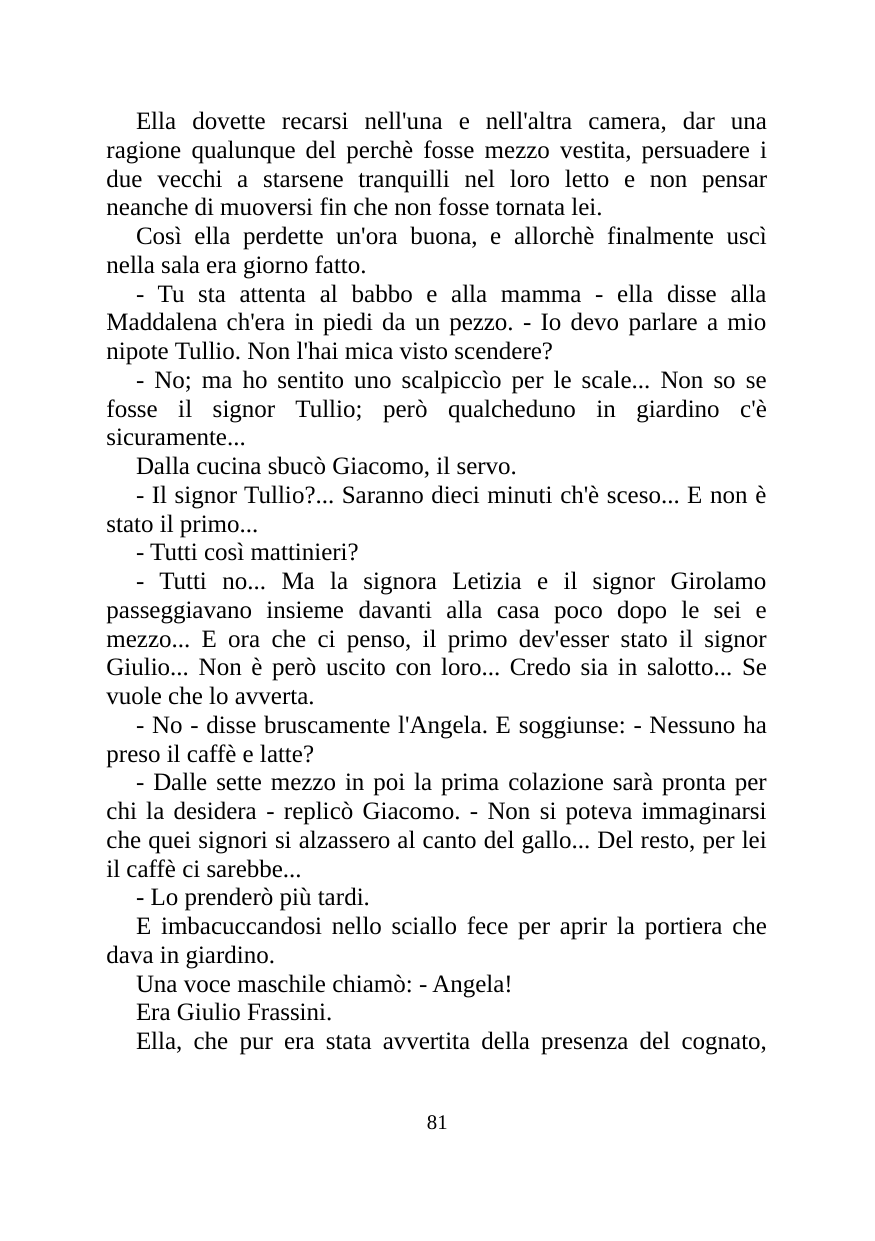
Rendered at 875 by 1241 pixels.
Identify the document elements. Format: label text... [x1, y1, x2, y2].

text Era Giulio Frassini. [106, 997, 768, 1026]
text - Tutti no... Ma la signora Letizia e il signor Girolamo passeggiavano insieme davanti alla casa poco dopo le sei e mezzo... E ora che ci penso, il primo dev'esser stato il signor Giulio... Non è però uscito con loro... Credo sia in salotto... Se vuole che lo avverta. [106, 566, 768, 710]
text Una voce maschile chiamò: - Angela! [106, 969, 768, 997]
text Dalla cucina sbucò Giacomo, il servo. [106, 451, 768, 480]
text - Lo prenderò più tardi. [106, 882, 768, 911]
text - Il signor Tullio?... Saranno dieci minuti ch'è sceso... E non è stato il primo... [106, 480, 768, 537]
text - Dalle sette mezzo in poi la prima colazione sarà pronta per chi la desidera - replicò Giacomo. - Non si poteva immaginarsi che quei signori si alzassero al canto del gallo... Del resto, per lei il caffè ci sarebbe... [106, 767, 768, 882]
text Ella, che pur era stata avvertita della presenza del cognato, [106, 1026, 768, 1055]
text - No; ma ho sentito uno scalpiccìo per le scale... Non so se fosse il signor Tullio; però qualcheduno in giardino c'è sicuramente... [106, 365, 768, 451]
text Così ella perdette un'ora buona, e allorchè finalmente uscì nella sala era giorno fatto. [106, 221, 768, 279]
text - Tutti così mattinieri? [106, 537, 768, 566]
text - No - disse bruscamente l'Angela. E soggiunse: - Nessuno ha preso il caffè e latte? [106, 710, 768, 767]
text - Tu sta attenta al babbo e alla mamma - ella disse alla Maddalena ch'era in piedi da un pezzo. - Io devo parlare a mio nipote Tullio. Non l'hai mica visto scendere? [106, 279, 768, 365]
text Ella dovette recarsi nell'una e nell'altra camera, dar una ragione qualunque del perchè fosse mezzo vestita, persuadere i due vecchi a starsene tranquilli nel loro letto e non pensar neanche di muoversi fin che non fosse tornata lei. [106, 106, 768, 221]
text E imbacuccandosi nello sciallo fece per aprir la portiera che dava in giardino. [106, 911, 768, 969]
